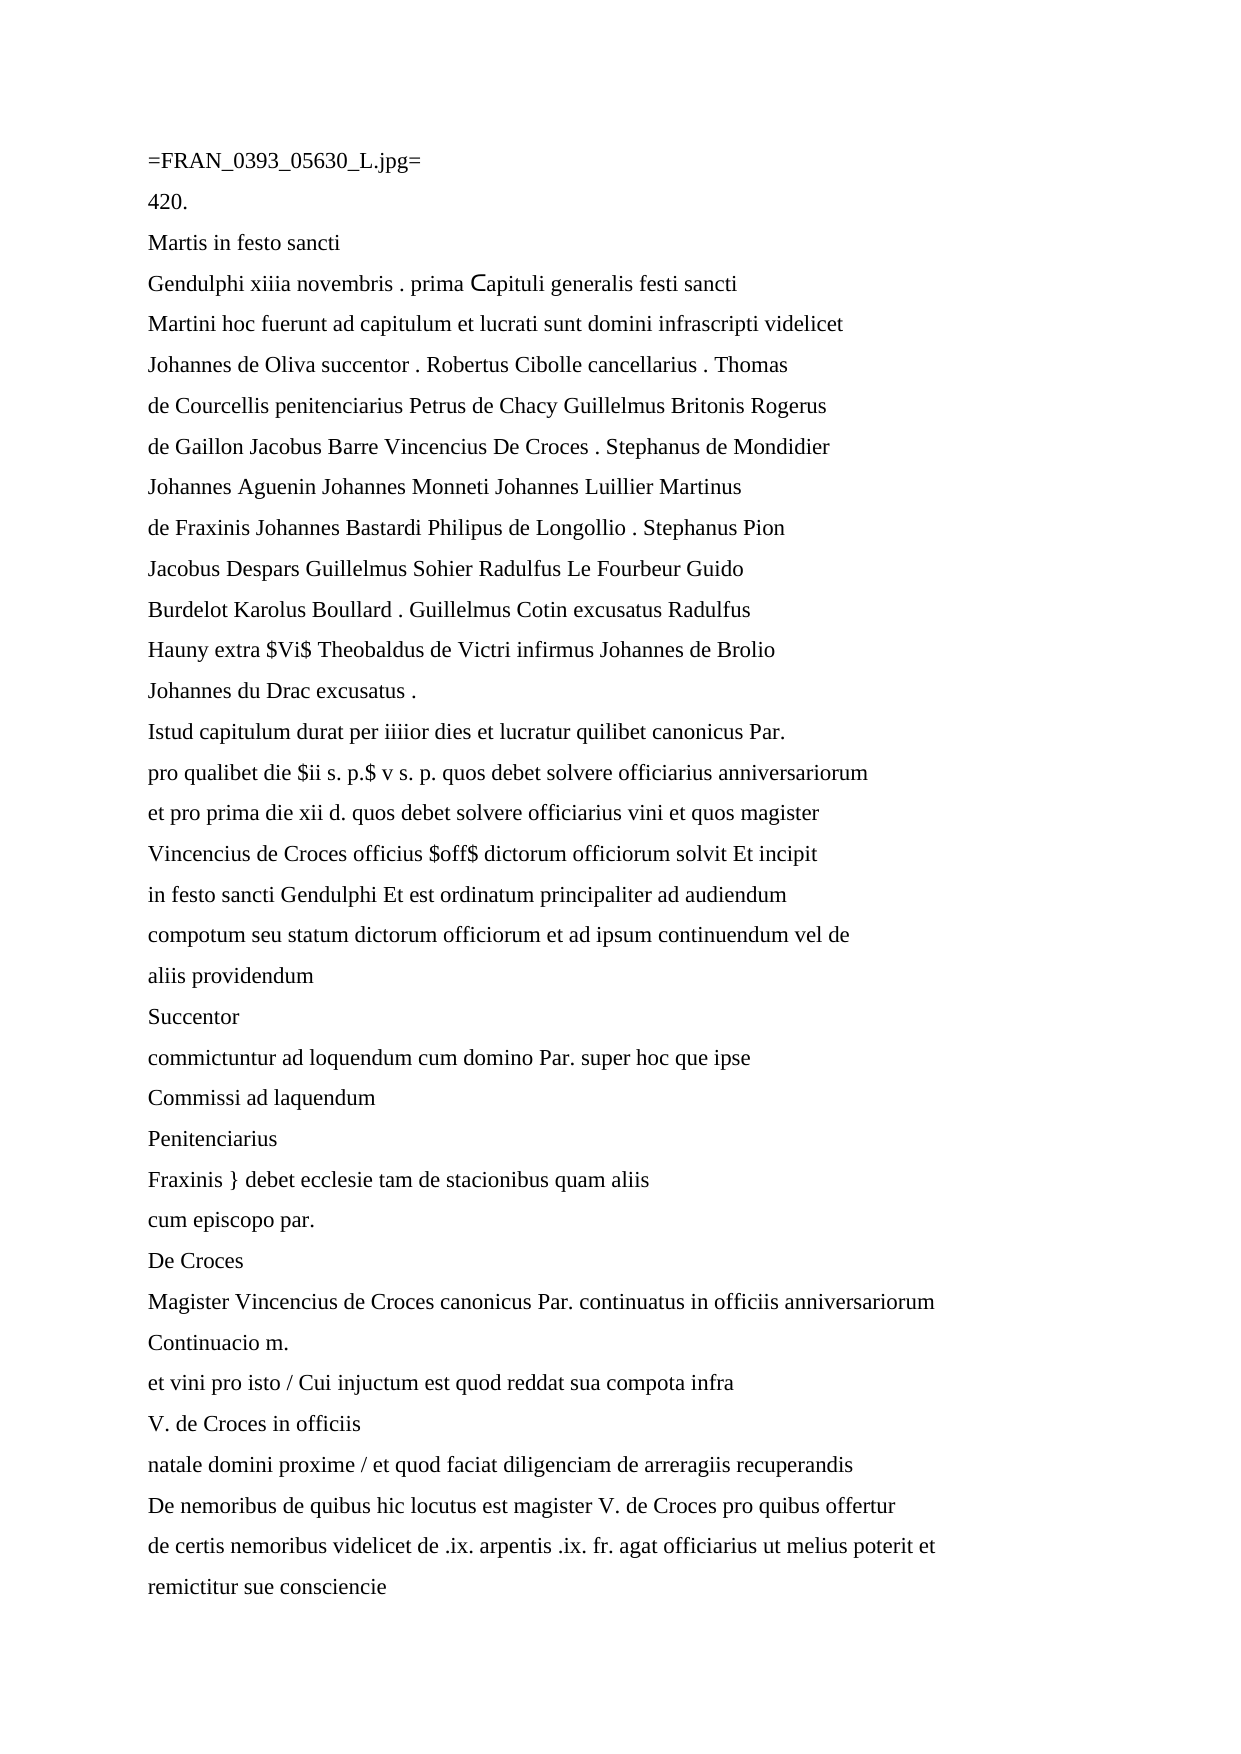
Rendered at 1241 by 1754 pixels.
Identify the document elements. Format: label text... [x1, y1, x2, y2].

text natale domini proxime / et quod faciat diligenciam de arreragiis recuperandis [148, 1451, 1093, 1477]
text de Gaillon Jacobus Barre Vincencius De Croces . Stephanus de Mondidier [148, 433, 1093, 459]
text De Croces [148, 1247, 1093, 1274]
text Gendulphi xiiia novembris . prima ᑕapituli generalis festi sancti [148, 270, 1093, 296]
text remictitur sue consciencie [148, 1573, 1093, 1599]
text Succentor [148, 1003, 1093, 1029]
text Istud capitulum durat per iiiior dies et lucratur quilibet canonicus Par. [148, 718, 1093, 744]
text aliis providendum [148, 962, 1093, 988]
text in festo sancti Gendulphi Et est ordinatum principaliter ad audiendum [148, 881, 1093, 907]
text commictuntur ad loquendum cum domino Par. super hoc que ipse [148, 1044, 1093, 1070]
text et vini pro isto / Cui injuctum est quod reddat sua compota infra [148, 1369, 1093, 1396]
text Johannes Aguenin Johannes Monneti Johannes Luillier Martinus [148, 473, 1093, 500]
text Jacobus Despars Guillelmus Sohier Radulfus Le Fourbeur Guido [148, 555, 1093, 581]
text compotum seu statum dictorum officiorum et ad ipsum continuendum vel de [148, 921, 1093, 948]
text Continuacio m. [148, 1329, 1093, 1355]
text pro qualibet die $ii s. p.$ v s. p. quos debet solvere officiarius anniversariorum [148, 758, 1093, 785]
text V. de Croces in officiis [148, 1410, 1093, 1437]
text 420. [148, 188, 1093, 215]
text Vincencius de Croces officius $off$ dictorum officiorum solvit Et incipit [148, 840, 1093, 866]
text et pro prima die xii d. quos debet solvere officiarius vini et quos magister [148, 799, 1093, 826]
text Johannes du Drac excusatus . [148, 677, 1093, 703]
text Fraxinis } debet ecclesie tam de stacionibus quam aliis [148, 1166, 1093, 1192]
text de Fraxinis Johannes Bastardi Philipus de Longollio . Stephanus Pion [148, 514, 1093, 541]
text =FRAN_0393_05630_L.jpg= [148, 148, 1093, 174]
text cum episcopo par. [148, 1207, 1093, 1233]
text Commissi ad laquendum [148, 1084, 1093, 1111]
text De nemoribus de quibus hic locutus est magister V. de Croces pro quibus offertur [148, 1492, 1093, 1518]
text Johannes de Oliva succentor . Robertus Cibolle cancellarius . Thomas [148, 351, 1093, 378]
text Hauny extra $Vi$ Theobaldus de Victri infirmus Johannes de Brolio [148, 636, 1093, 663]
text Penitenciarius [148, 1125, 1093, 1151]
text Burdelot Karolus Boullard . Guillelmus Cotin excusatus Radulfus [148, 596, 1093, 622]
text de Courcellis penitenciarius Petrus de Chacy Guillelmus Britonis Rogerus [148, 392, 1093, 418]
text Martis in festo sancti [148, 229, 1093, 255]
text Martini hoc fuerunt ad capitulum et lucrati sunt domini infrascripti videlicet [148, 311, 1093, 337]
text Magister Vincencius de Croces canonicus Par. continuatus in officiis anniversariorum [148, 1288, 1093, 1314]
text de certis nemoribus videlicet de .ix. arpentis .ix. fr. agat officiarius ut melius poterit et [148, 1532, 1093, 1559]
